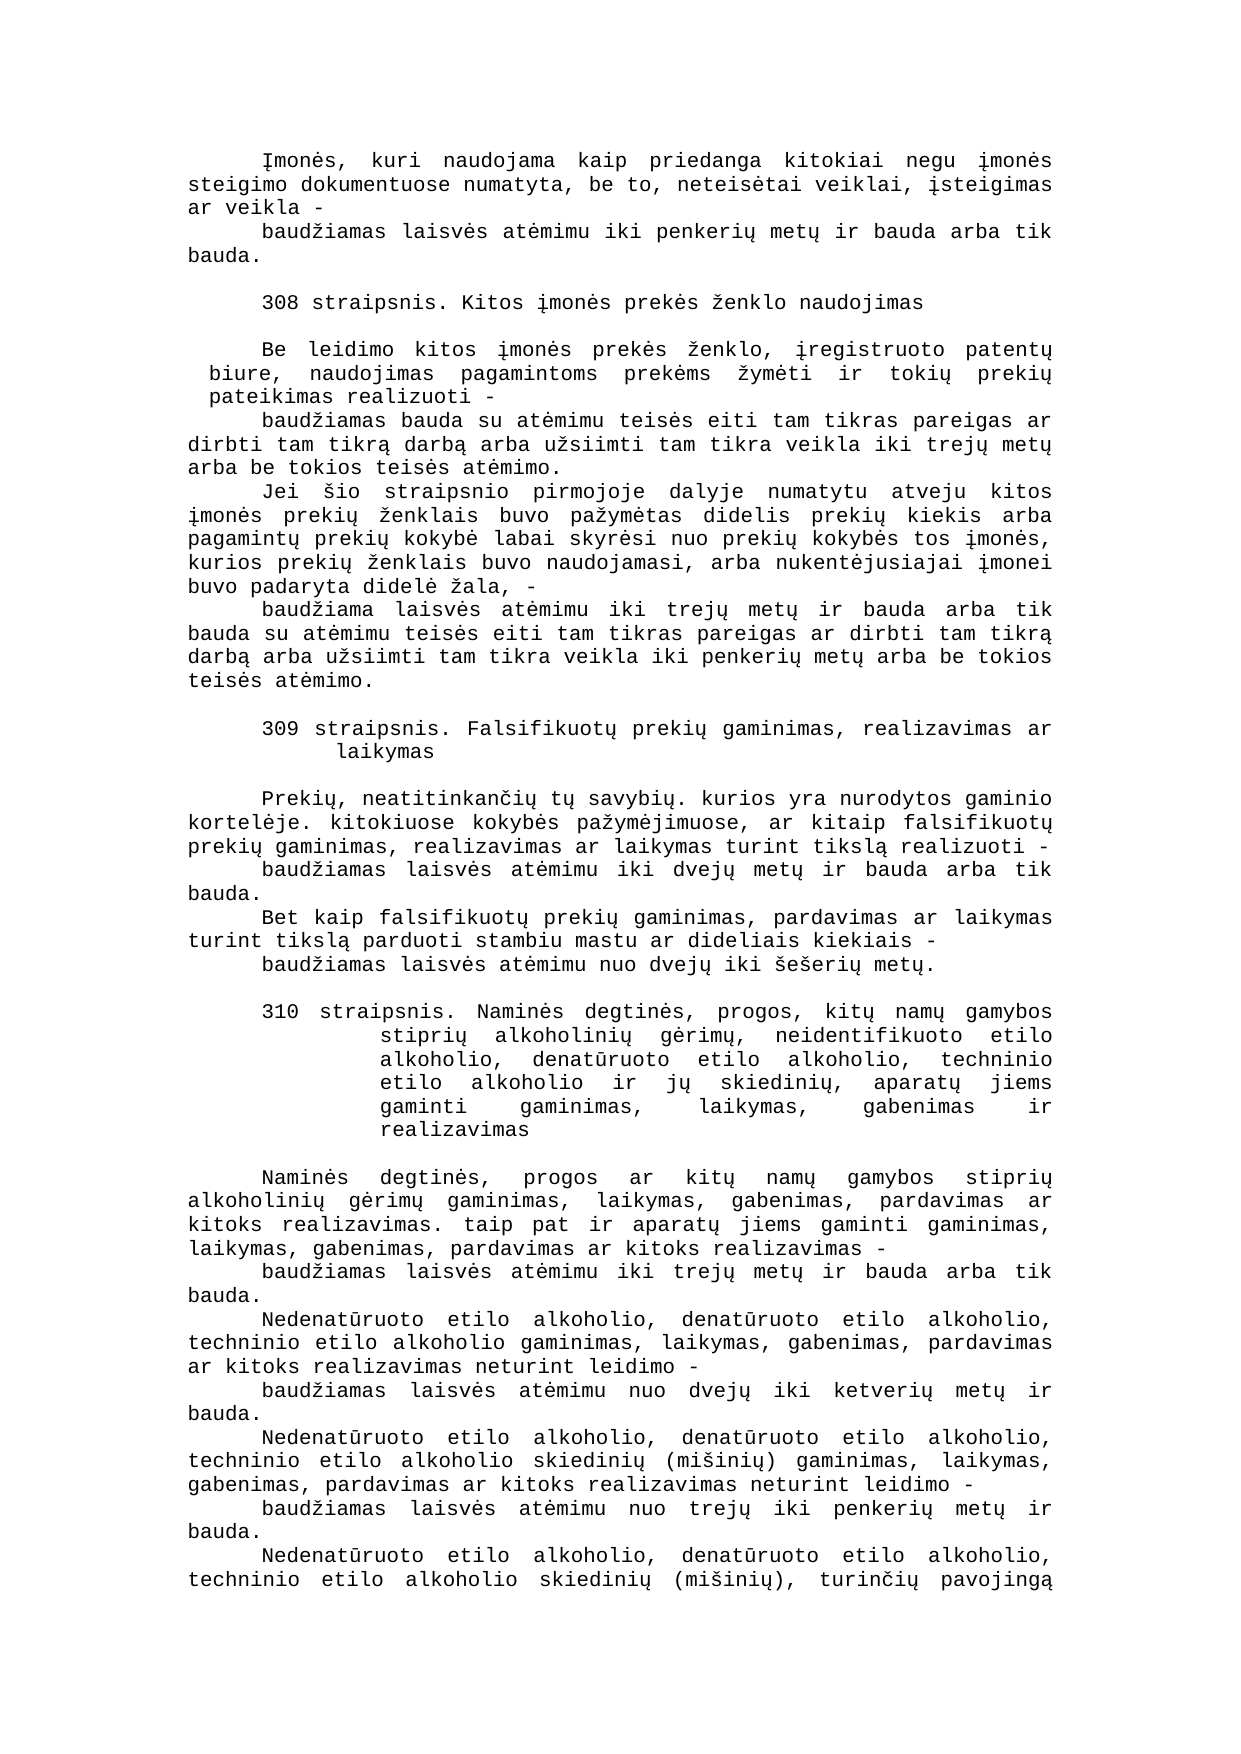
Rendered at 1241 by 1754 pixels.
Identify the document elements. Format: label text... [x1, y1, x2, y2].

text baudžiamas laisvės atėmimu iki penkerių metų ir bauda arba tik bauda. [187, 221, 1053, 268]
text Prekių, neatitinkančių tų savybių. kurios yra nurodytos gaminio kortelėje. kitokiuose kokybės pažymėjimuose, ar kitaip falsifikuotų prekių gaminimas, realizavimas ar laikymas turint tikslą realizuoti - [187, 788, 1053, 859]
text 309 straipsnis. Falsifikuotų prekių gaminimas, realizavimas ar laikymas [261, 717, 1053, 765]
text Bet kaip falsifikuotų prekių gaminimas, pardavimas ar laikymas turint tikslą parduoti stambiu mastu ar dideliais kiekiais - [187, 907, 1053, 954]
text baudžiamas laisvės atėmimu nuo trejų iki penkerių metų ir bauda. [187, 1498, 1053, 1545]
text baudžiamas laisvės atėmimu iki trejų metų ir bauda arba tik bauda. [187, 1261, 1053, 1309]
text Įmonės, kuri naudojama kaip priedanga kitokiai negu įmonės steigimo dokumentuose numatyta, be to, neteisėtai veiklai, įsteigimas ar veikla - [187, 150, 1053, 221]
text Be leidimo kitos įmonės prekės ženklo, įregistruoto patentų biure, naudojimas pagamintoms prekėms žymėti ir tokių prekių pateikimas realizuoti - [208, 339, 1053, 410]
text baudžiama laisvės atėmimu iki trejų metų ir bauda arba tik bauda su atėmimu teisės eiti tam tikras pareigas ar dirbti tam tikrą darbą arba užsiimti tam tikra veikla iki penkerių metų arba be tokios teisės atėmimo. [187, 599, 1053, 694]
text baudžiamas laisvės atėmimu nuo dvejų iki šešerių metų. [187, 954, 1053, 978]
text Jei šio straipsnio pirmojoje dalyje numatytu atveju kitos įmonės prekių ženklais buvo pažymėtas didelis prekių kiekis arba pagamintų prekių kokybė labai skyrėsi nuo prekių kokybės tos įmonės, kurios prekių ženklais buvo naudojamasi, arba nukentėjusiajai įmonei buvo padaryta didelė žala, - [187, 481, 1053, 599]
text baudžiamas laisvės atėmimu iki dvejų metų ir bauda arba tik bauda. [187, 859, 1053, 907]
text Nedenatūruoto etilo alkoholio, denatūruoto etilo alkoholio, techninio etilo alkoholio skiedinių (mišinių) gaminimas, laikymas, gabenimas, pardavimas ar kitoks realizavimas neturint leidimo - [187, 1427, 1053, 1498]
text Nedenatūruoto etilo alkoholio, denatūruoto etilo alkoholio, techninio etilo alkoholio skiedinių (mišinių), turinčių pavojingą [187, 1545, 1053, 1592]
text 308 straipsnis. Kitos įmonės prekės ženklo naudojimas [208, 292, 1053, 316]
text baudžiamas bauda su atėmimu teisės eiti tam tikras pareigas ar dirbti tam tikrą darbą arba užsiimti tam tikra veikla iki trejų metų arba be tokios teisės atėmimo. [187, 410, 1053, 481]
text Nedenatūruoto etilo alkoholio, denatūruoto etilo alkoholio, techninio etilo alkoholio gaminimas, laikymas, gabenimas, pardavimas ar kitoks realizavimas neturint leidimo - [187, 1309, 1053, 1379]
text 310 straipsnis. Naminės degtinės, progos, kitų namų gamybos stiprių alkoholinių gėrimų, neidentifikuoto etilo alkoholio, denatūruoto etilo alkoholio, techninio etilo alkoholio ir jų skiedinių, aparatų jiems gaminti gaminimas, laikymas, gabenimas ir realizavimas [261, 1001, 1053, 1143]
text Naminės degtinės, progos ar kitų namų gamybos stiprių alkoholinių gėrimų gaminimas, laikymas, gabenimas, pardavimas ar kitoks realizavimas. taip pat ir aparatų jiems gaminti gaminimas, laikymas, gabenimas, pardavimas ar kitoks realizavimas - [187, 1167, 1053, 1261]
text baudžiamas laisvės atėmimu nuo dvejų iki ketverių metų ir bauda. [187, 1379, 1053, 1427]
